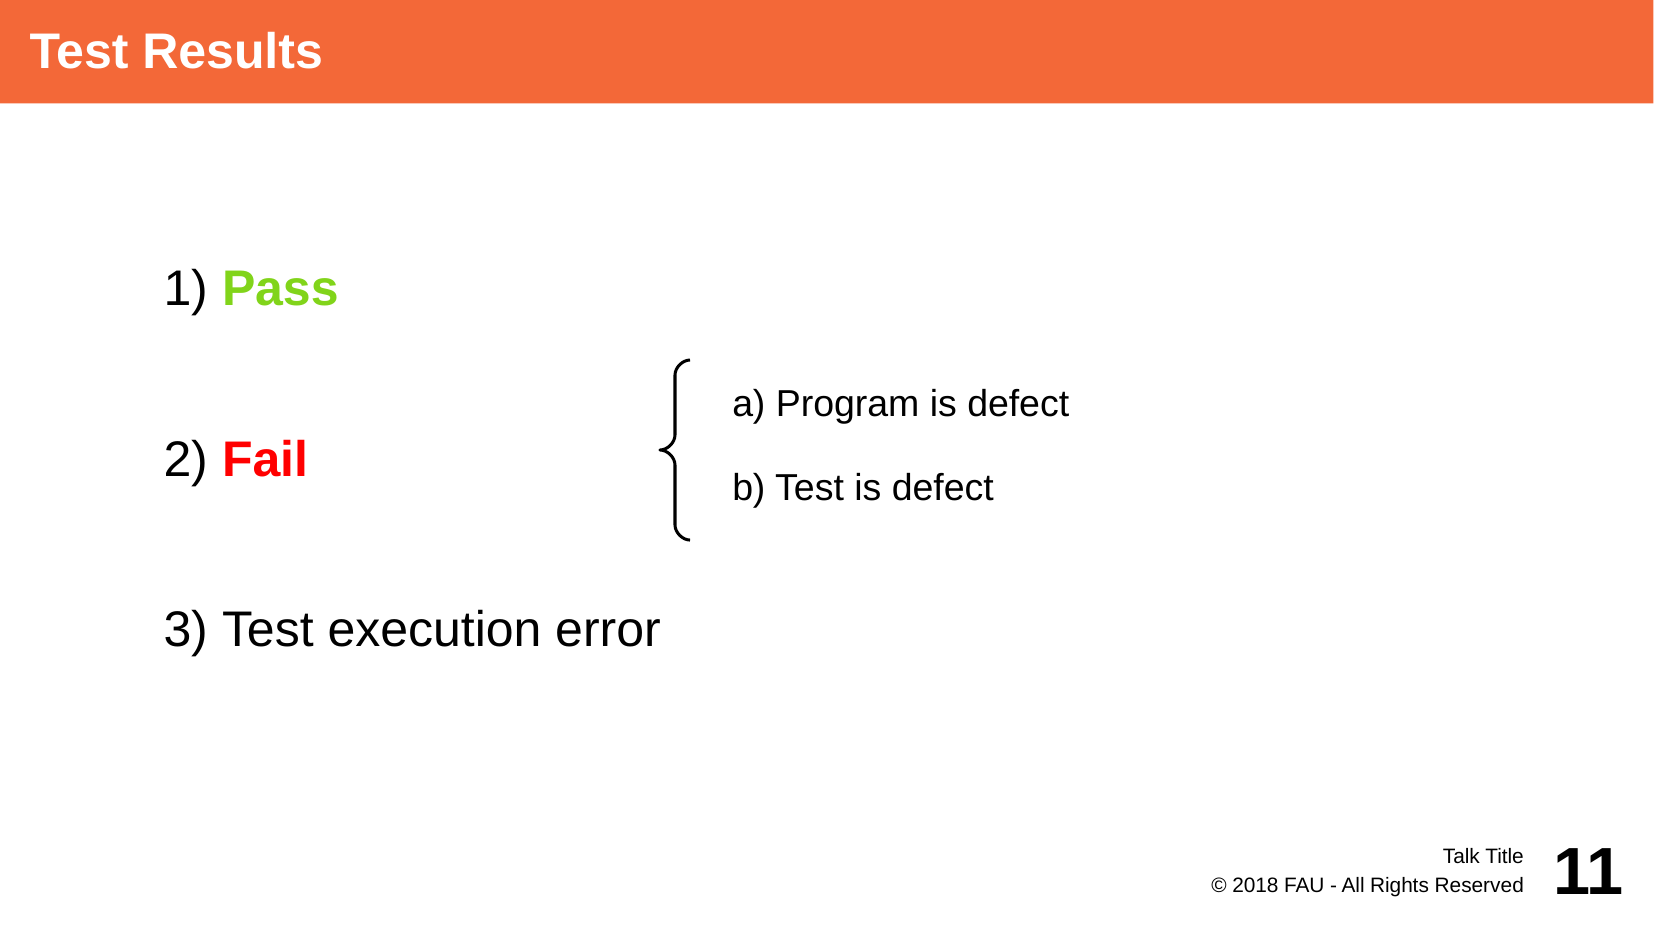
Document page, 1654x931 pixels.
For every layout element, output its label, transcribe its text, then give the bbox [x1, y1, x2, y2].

text_box a) Program is defect b) Test is defect [720, 294, 1381, 597]
text_box Pass Fail Test execution error [151, 152, 752, 766]
title Test Results [0, 0, 1654, 104]
